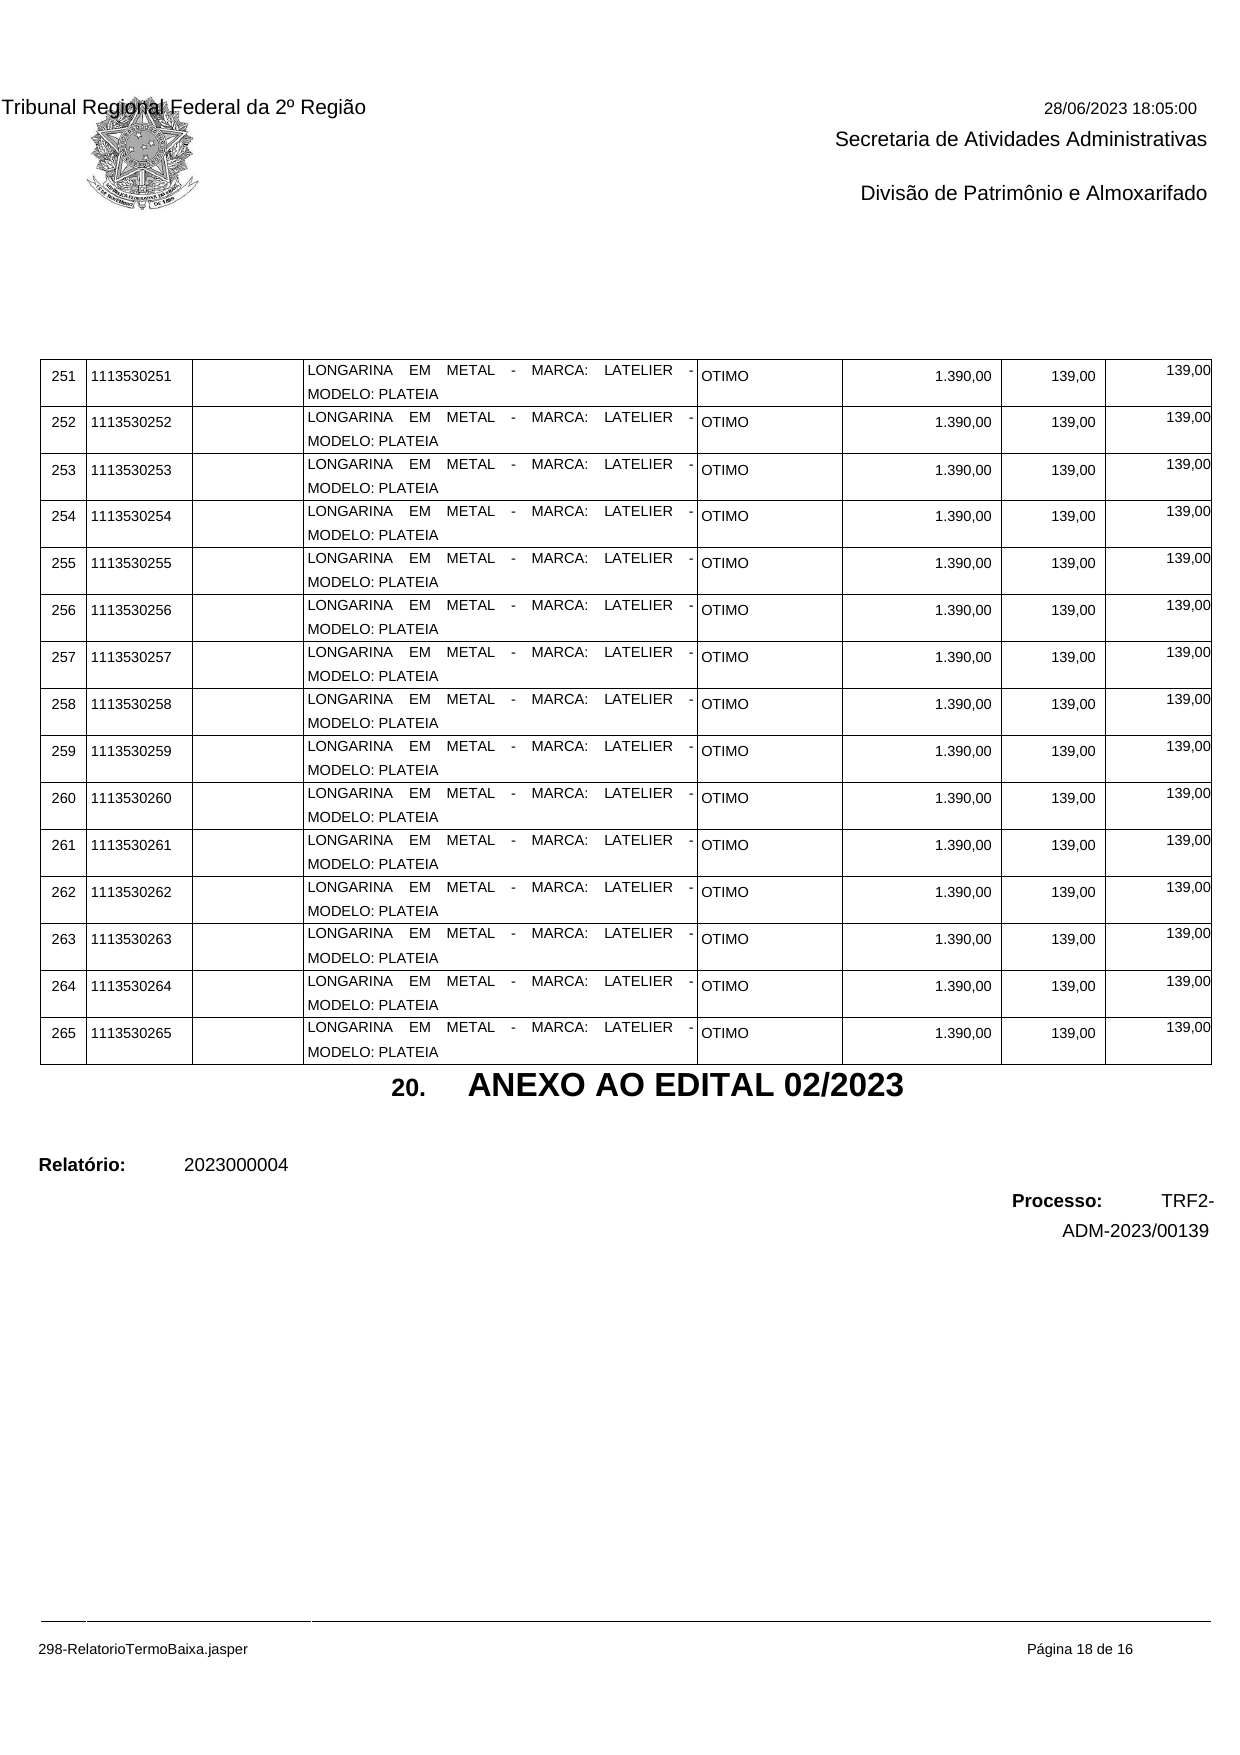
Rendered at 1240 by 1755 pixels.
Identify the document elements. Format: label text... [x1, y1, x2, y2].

table_cell LONGARINA EM METAL - MARCA: LATELIER - MODELO: PLATEIA [304, 548, 697, 594]
table_cell 139,00 [1106, 783, 1211, 829]
table_cell 256 [41, 595, 86, 641]
table_cell 139,00 [1106, 971, 1211, 1017]
table_cell 139,00 [1002, 548, 1105, 594]
table_cell 139,00 [1002, 689, 1105, 735]
table_cell 258 [41, 689, 86, 735]
table_cell OTIMO [698, 971, 842, 1017]
table_cell 260 [41, 783, 86, 829]
table_cell LONGARINA EM METAL - MARCA: LATELIER - MODELO: PLATEIA [304, 501, 697, 547]
table_cell OTIMO [698, 642, 842, 688]
table_cell 139,00 [1002, 360, 1105, 406]
table_cell 1113530252 [87, 407, 192, 453]
table_cell 1113530262 [87, 877, 192, 923]
table_cell [193, 407, 303, 453]
table_cell OTIMO [698, 736, 842, 782]
table_cell 254 [41, 501, 86, 547]
table_cell [193, 924, 303, 970]
table_cell LONGARINA EM METAL - MARCA: LATELIER - MODELO: PLATEIA [304, 360, 697, 406]
table_cell [193, 830, 303, 876]
table_cell OTIMO [698, 454, 842, 500]
table_cell 1.390,00 [843, 971, 1001, 1017]
table_cell 1.390,00 [843, 548, 1001, 594]
table_cell 1113530263 [87, 924, 192, 970]
table_cell 1.390,00 [843, 924, 1001, 970]
table_cell 1.390,00 [843, 407, 1001, 453]
table_cell OTIMO [698, 360, 842, 406]
table_cell 139,00 [1002, 407, 1105, 453]
table_cell 139,00 [1106, 642, 1211, 688]
table_cell LONGARINA EM METAL - MARCA: LATELIER - MODELO: PLATEIA [304, 971, 697, 1017]
table_cell 139,00 [1106, 689, 1211, 735]
table_cell LONGARINA EM METAL - MARCA: LATELIER - MODELO: PLATEIA [304, 595, 697, 641]
table_cell 139,00 [1106, 924, 1211, 970]
table_cell 1113530257 [87, 642, 192, 688]
table_cell 261 [41, 830, 86, 876]
table_cell 1.390,00 [843, 736, 1001, 782]
table_cell OTIMO [698, 783, 842, 829]
table_cell 259 [41, 736, 86, 782]
table_cell 1.390,00 [843, 454, 1001, 500]
table_cell 139,00 [1002, 736, 1105, 782]
text Processo: TRF2-ADM-2023/00139 [0, 1179, 1214, 1242]
table_cell 139,00 [1106, 736, 1211, 782]
table_cell 139,00 [1106, 360, 1211, 406]
table_cell 253 [41, 454, 86, 500]
table_cell OTIMO [698, 548, 842, 594]
table_cell OTIMO [698, 501, 842, 547]
table_cell 139,00 [1002, 454, 1105, 500]
table_cell LONGARINA EM METAL - MARCA: LATELIER - MODELO: PLATEIA [304, 454, 697, 500]
table_cell 257 [41, 642, 86, 688]
table_cell 139,00 [1002, 877, 1105, 923]
table_cell 1113530258 [87, 689, 192, 735]
table_cell 251 [41, 360, 86, 406]
table_cell 139,00 [1106, 877, 1211, 923]
table_cell [193, 454, 303, 500]
table_cell LONGARINA EM METAL - MARCA: LATELIER - MODELO: PLATEIA [304, 736, 697, 782]
table_cell 1.390,00 [843, 360, 1001, 406]
table_cell [193, 595, 303, 641]
table_cell [193, 501, 303, 547]
table_cell LONGARINA EM METAL - MARCA: LATELIER - MODELO: PLATEIA [304, 830, 697, 876]
table_cell 1113530251 [87, 360, 192, 406]
table_cell LONGARINA EM METAL - MARCA: LATELIER - MODELO: PLATEIA [304, 877, 697, 923]
subtitle ANEXO AO EDITAL 02/2023 [83, 1065, 1213, 1103]
table_cell 1.390,00 [843, 595, 1001, 641]
table_cell OTIMO [698, 407, 842, 453]
table_cell OTIMO [698, 1018, 842, 1064]
table_cell 1113530254 [87, 501, 192, 547]
table_cell 139,00 [1002, 783, 1105, 829]
table_cell [193, 642, 303, 688]
table_cell 139,00 [1002, 830, 1105, 876]
table_cell LONGARINA EM METAL - MARCA: LATELIER - MODELO: PLATEIA [304, 783, 697, 829]
table_cell LONGARINA EM METAL - MARCA: LATELIER - MODELO: PLATEIA [304, 924, 697, 970]
table_cell 139,00 [1002, 595, 1105, 641]
table_cell 252 [41, 407, 86, 453]
table_cell 1.390,00 [843, 877, 1001, 923]
table_cell OTIMO [698, 924, 842, 970]
table_cell 1.390,00 [843, 501, 1001, 547]
table_cell 263 [41, 924, 86, 970]
table_cell 1113530265 [87, 1018, 192, 1064]
table_cell LONGARINA EM METAL - MARCA: LATELIER - MODELO: PLATEIA [304, 689, 697, 735]
table_cell 139,00 [1106, 454, 1211, 500]
table_cell [193, 971, 303, 1017]
table_cell 1.390,00 [843, 830, 1001, 876]
table_cell 139,00 [1002, 501, 1105, 547]
table_cell 139,00 [1106, 407, 1211, 453]
table_cell LONGARINA EM METAL - MARCA: LATELIER - MODELO: PLATEIA [304, 1018, 697, 1064]
table_cell 1113530264 [87, 971, 192, 1017]
table_cell 1.390,00 [843, 783, 1001, 829]
table_cell 1113530261 [87, 830, 192, 876]
table_cell OTIMO [698, 830, 842, 876]
table_cell 1113530253 [87, 454, 192, 500]
table_cell 139,00 [1106, 501, 1211, 547]
table_cell OTIMO [698, 595, 842, 641]
table_cell [193, 689, 303, 735]
table_cell LONGARINA EM METAL - MARCA: LATELIER - MODELO: PLATEIA [304, 642, 697, 688]
table_cell 139,00 [1106, 830, 1211, 876]
table_cell 1113530256 [87, 595, 192, 641]
table_cell 139,00 [1002, 642, 1105, 688]
table_cell [193, 736, 303, 782]
table_cell [193, 360, 303, 406]
table_cell [193, 1018, 303, 1064]
table_cell 262 [41, 877, 86, 923]
table_cell LONGARINA EM METAL - MARCA: LATELIER - MODELO: PLATEIA [304, 407, 697, 453]
table_cell 264 [41, 971, 86, 1017]
text Relatório: 2023000004 [0, 1149, 1213, 1177]
table_cell OTIMO [698, 689, 842, 735]
table_cell OTIMO [698, 877, 842, 923]
table_cell 139,00 [1106, 1018, 1211, 1064]
table_cell [193, 783, 303, 829]
table_cell 1113530260 [87, 783, 192, 829]
table_cell [193, 548, 303, 594]
table_cell 255 [41, 548, 86, 594]
table_cell 265 [41, 1018, 86, 1064]
table_cell 1.390,00 [843, 689, 1001, 735]
table_cell [193, 877, 303, 923]
table_cell 1113530255 [87, 548, 192, 594]
table_cell 1.390,00 [843, 1018, 1001, 1064]
table_cell 1113530259 [87, 736, 192, 782]
table_cell 139,00 [1002, 1018, 1105, 1064]
table_cell 139,00 [1002, 971, 1105, 1017]
table_cell 139,00 [1106, 548, 1211, 594]
table_cell 1.390,00 [843, 642, 1001, 688]
table_cell 139,00 [1106, 595, 1211, 641]
table_cell 139,00 [1002, 924, 1105, 970]
